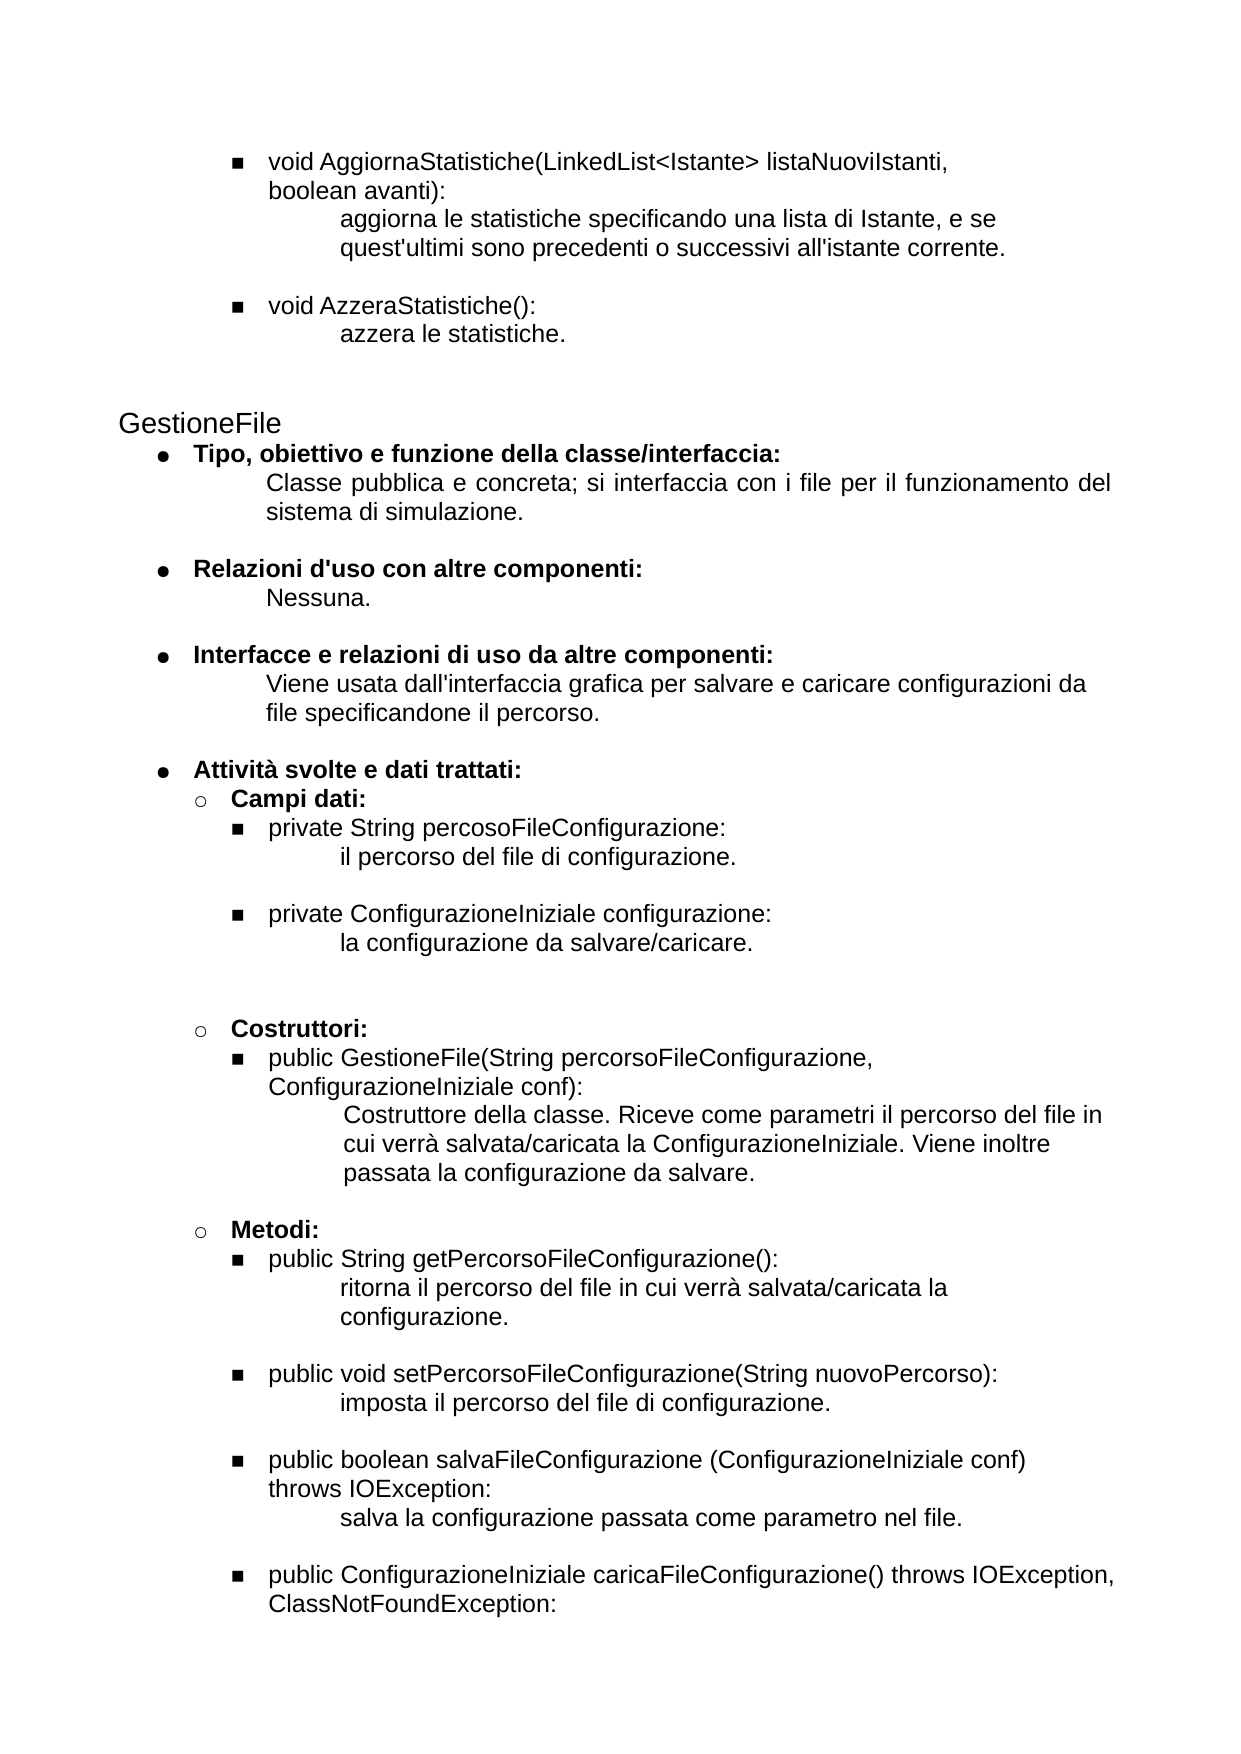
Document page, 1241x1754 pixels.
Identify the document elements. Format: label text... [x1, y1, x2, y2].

list private ConfigurazioneIniziale configurazione: [231, 899, 1122, 928]
text ritorna il percorso del file in cui verrà salvata/caricata la configurazione. [118, 1273, 1122, 1330]
list Costruttori: [193, 1014, 1122, 1043]
list public boolean salvaFileConfigurazione (ConfigurazioneIniziale conf) [231, 1445, 1122, 1474]
text GestioneFile [118, 406, 1122, 439]
list Nessuna. [156, 583, 1122, 612]
list Costruttore della classe. Riceve come parametri il percorso del file in cui verrà salvata/caricata la ConfigurazioneIniziale. Viene inoltre passata la configurazione da salvare. [306, 1100, 1122, 1187]
list private String percosoFileConfigurazione: [231, 813, 1122, 842]
list Classe pubblica e concreta; si interfaccia con i file per il funzionamento del sistema di simulazione. [156, 468, 1122, 525]
list Interfacce e relazioni di uso da altre componenti: [156, 640, 1122, 669]
list public GestioneFile(String percorsoFileConfigurazione, ConfigurazioneIniziale conf): [231, 1043, 1122, 1100]
text salva la configurazione passata come parametro nel file. [118, 1503, 1122, 1532]
list void AzzeraStatistiche(): [231, 291, 1122, 319]
text il percorso del file di configurazione. [118, 842, 1122, 870]
list Metodi: [193, 1215, 1122, 1244]
text aggiorna le statistiche specificando una lista di Istante, e se quest'ultimi sono precedenti o successivi all'istante corrente. [118, 204, 1122, 262]
list Tipo, obiettivo e funzione della classe/interfaccia: [156, 439, 1122, 468]
text la configurazione da salvare/caricare. [118, 928, 1122, 957]
list Campi dati: [193, 784, 1122, 813]
list Relazioni d'uso con altre componenti: [156, 554, 1122, 583]
list void AggiornaStatistiche(LinkedList<Istante> listaNuoviIstanti, [231, 147, 1122, 176]
list throws IOException: [231, 1474, 1122, 1503]
list public ConfigurazioneIniziale caricaFileConfigurazione() throws IOException, ClassNotFoundException: [231, 1560, 1122, 1618]
list Attività svolte e dati trattati: [156, 755, 1122, 784]
list public String getPercorsoFileConfigurazione(): [231, 1244, 1122, 1273]
list Viene usata dall'interfaccia grafica per salvare e caricare configurazioni da file specificandone il percorso. [156, 669, 1122, 727]
list boolean avanti): [231, 176, 1122, 204]
text azzera le statistiche. [118, 319, 1122, 348]
list public void setPercorsoFileConfigurazione(String nuovoPercorso): [231, 1359, 1122, 1388]
text imposta il percorso del file di configurazione. [118, 1388, 1122, 1417]
